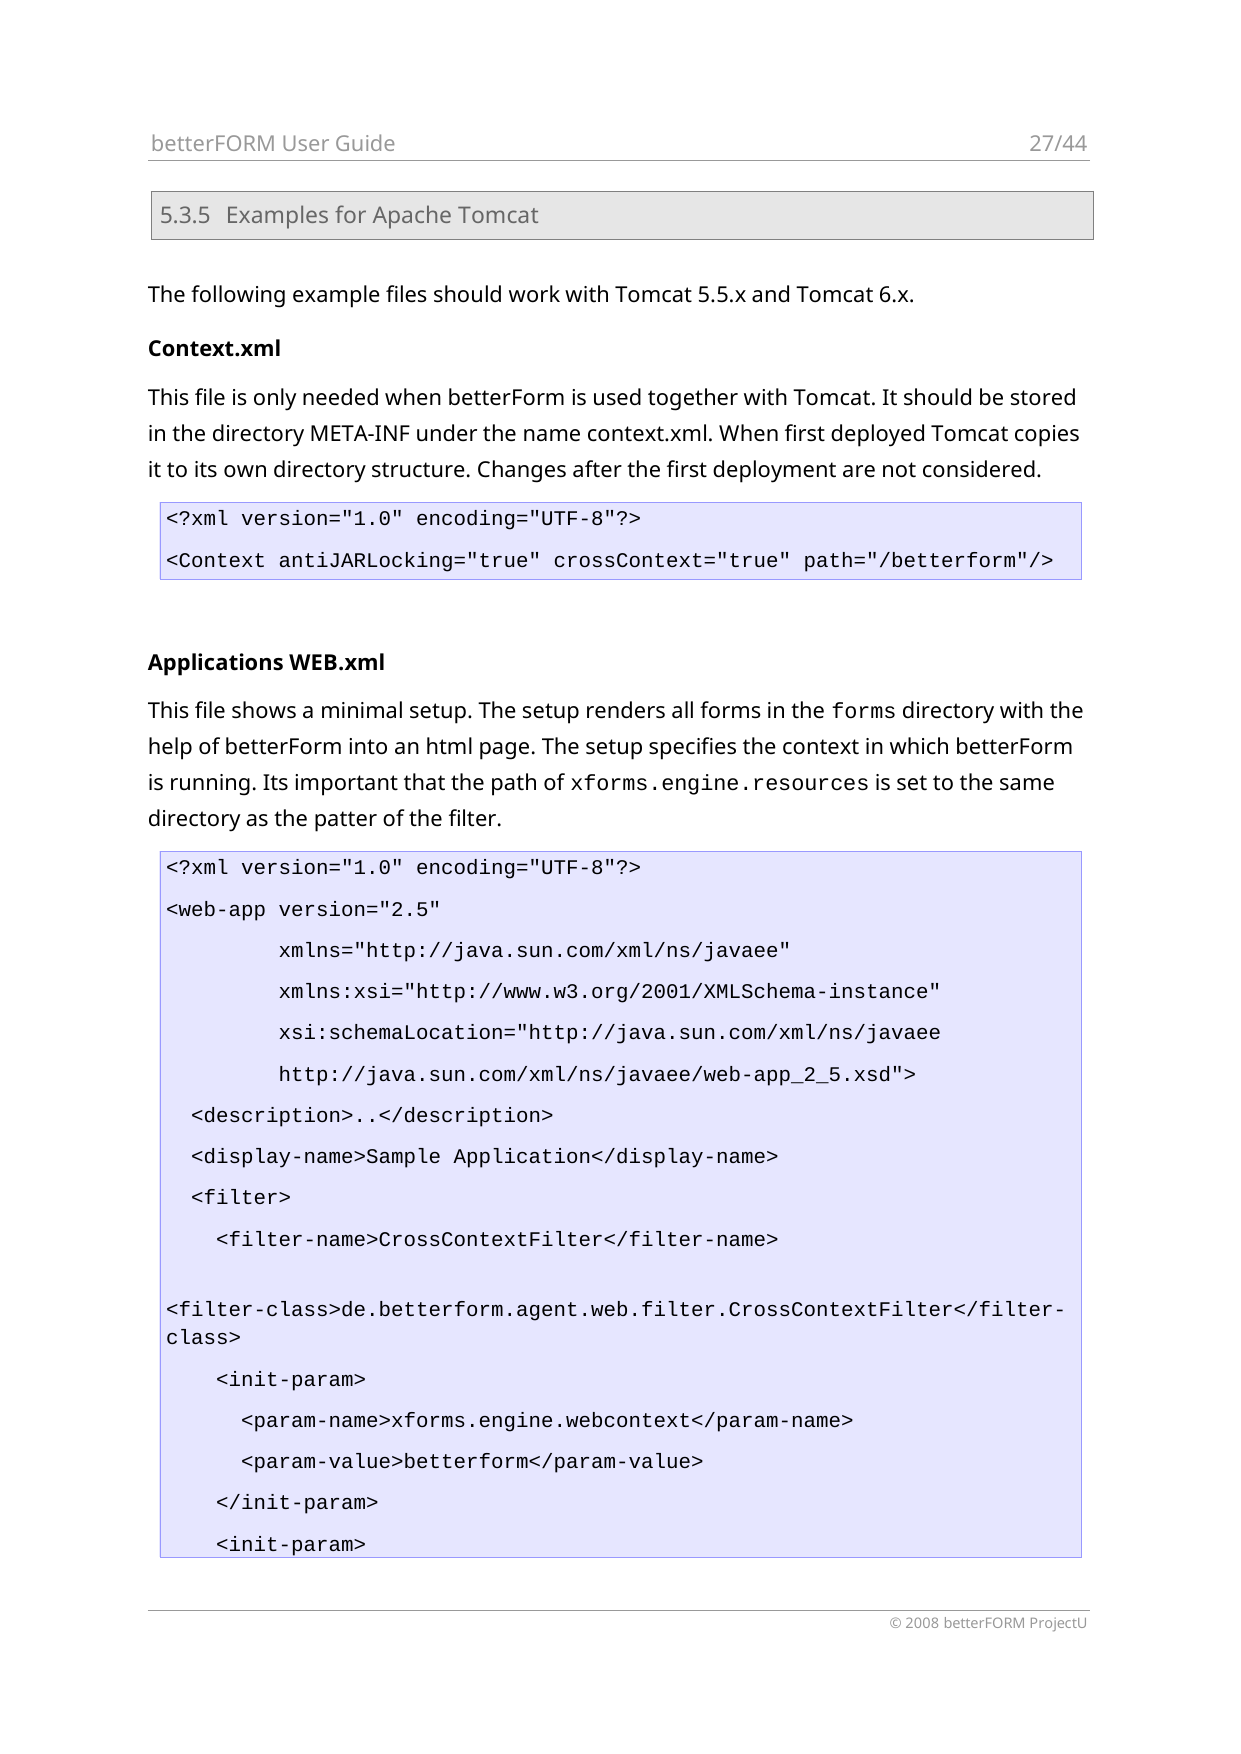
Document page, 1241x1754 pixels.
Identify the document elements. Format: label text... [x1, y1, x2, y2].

text This file shows a minimal setup. The setup renders all forms in the forms directory with the help of betterForm into an html page. The setup specifies the context in which betterForm is running. Its important that the path of xforms.engine.resources is set to the same directory as the patter of the filter. [148, 695, 1090, 833]
text <web-app version="2.5" [161, 892, 1081, 922]
text xmlns:xsi="http://www.w3.org/2001/XMLSchema-instance" [161, 975, 1081, 1005]
text <?xml version="1.0" encoding="UTF-8"?> [161, 852, 1081, 881]
text <filter-class>de.betterform.agent.web.filter.CrossContextFilter</filter-class> [161, 1264, 1081, 1351]
subtitle Examples for Apache Tomcat [152, 192, 1093, 239]
text xsi:schemaLocation="http://java.sun.com/xml/ns/javaee [161, 1016, 1081, 1046]
text <display-name>Sample Application</display-name> [161, 1140, 1081, 1170]
text Applications WEB.xml [148, 646, 1090, 676]
text <param-name>xforms.engine.webcontext</param-name> [161, 1404, 1081, 1434]
text <filter-name>CrossContextFilter</filter-name> [161, 1222, 1081, 1252]
text xmlns="http://java.sun.com/xml/ns/javaee" [161, 934, 1081, 964]
text <Context antiJARLocking="true" crossContext="true" path="/betterform"/> [161, 543, 1081, 579]
text <?xml version="1.0" encoding="UTF-8"?> [161, 503, 1081, 532]
text <init-param> [161, 1362, 1081, 1392]
text http://java.sun.com/xml/ns/javaee/web-app_2_5.xsd"> [161, 1057, 1081, 1087]
text The following example files should work with Tomcat 5.5.x and Tomcat 6.x. [148, 279, 1090, 309]
text </init-param> [161, 1486, 1081, 1516]
text <description>..</description> [161, 1099, 1081, 1129]
text Context.xml [148, 333, 1090, 363]
text <filter> [161, 1181, 1081, 1211]
text <init-param> [161, 1527, 1081, 1557]
text <param-value>betterform</param-value> [161, 1445, 1081, 1475]
text This file is only needed when betterForm is used together with Tomcat. It should be stored in the directory META-INF under the name context.xml. When first deployed Tomcat copies it to its own directory structure. Changes after the first deployment are not considered. [148, 382, 1090, 484]
